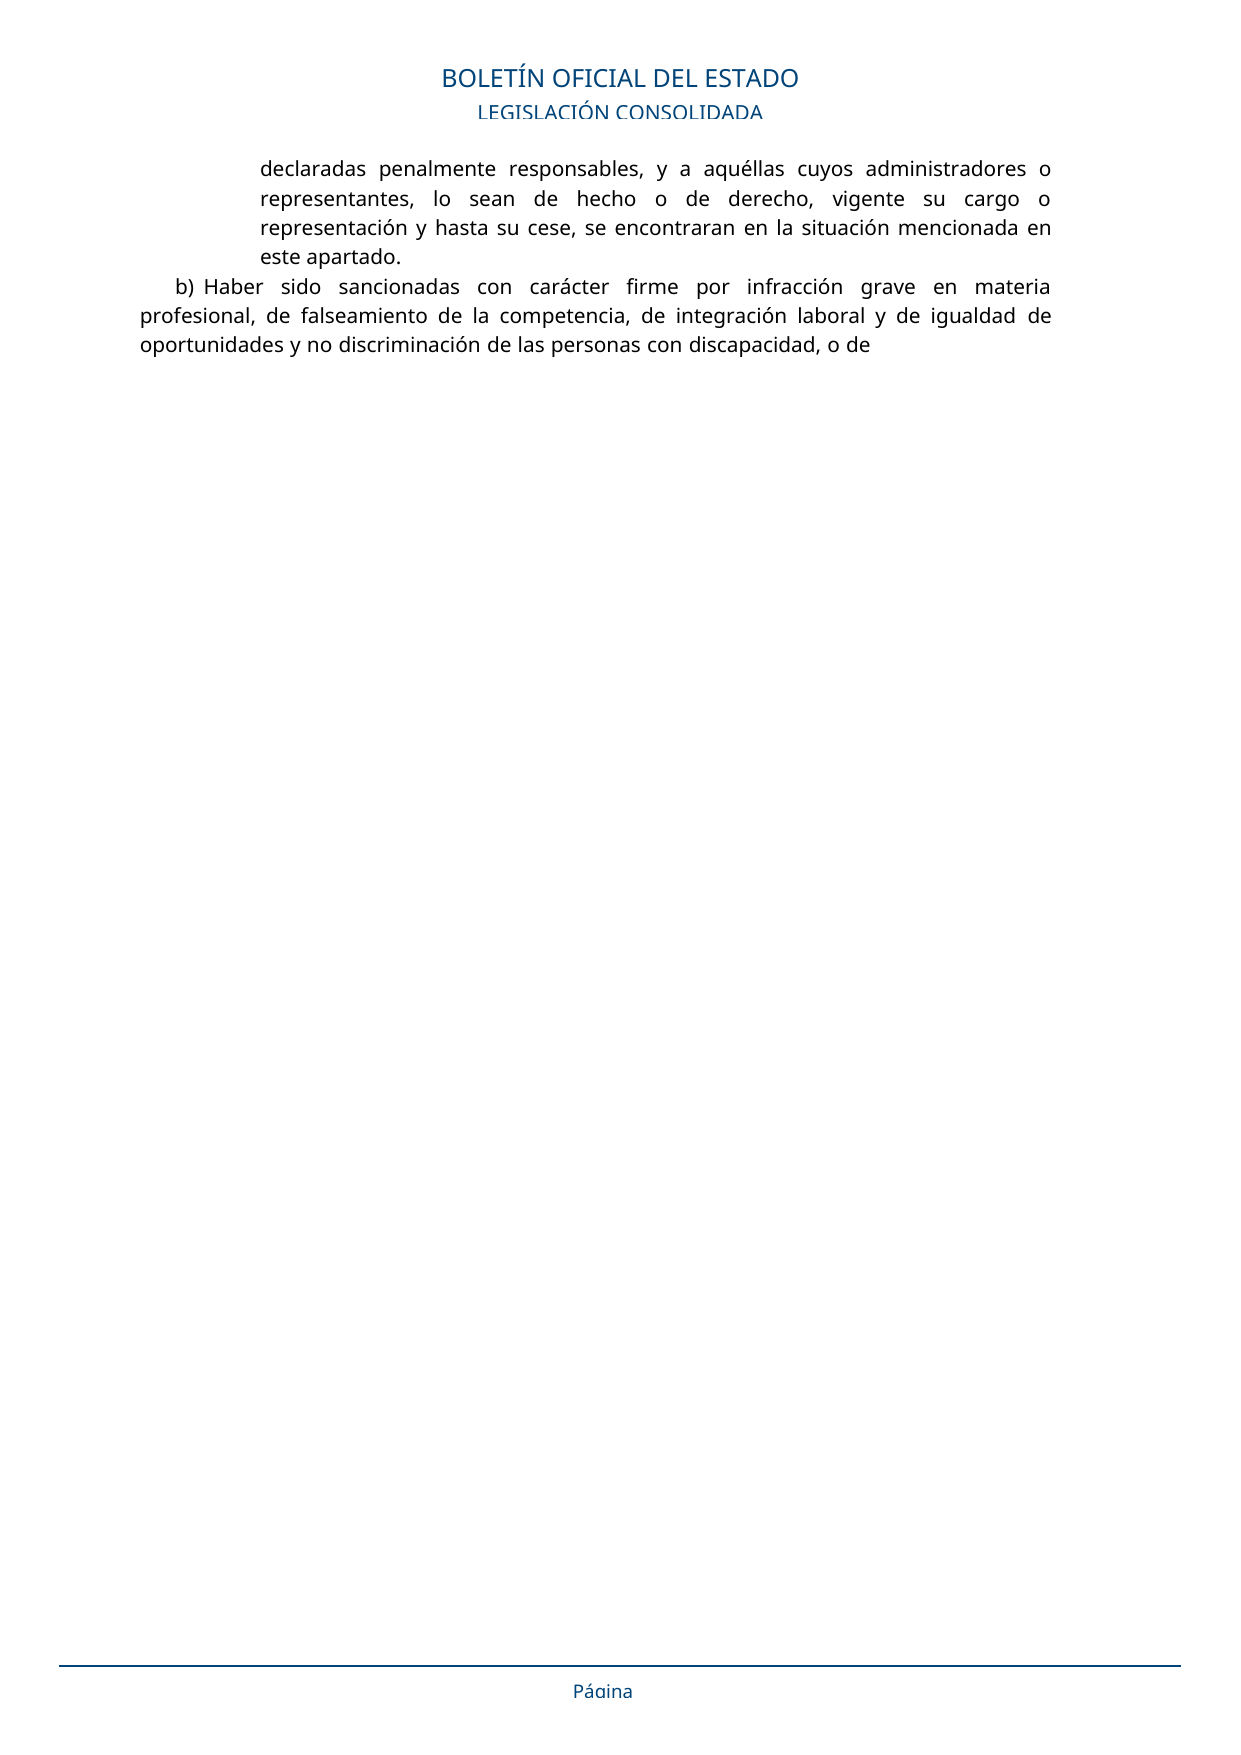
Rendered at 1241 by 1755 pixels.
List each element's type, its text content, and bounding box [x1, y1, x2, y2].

text declaradas penalmente responsables, y a aquéllas cuyos administradores o representantes, lo sean de hecho o de derecho, vigente su cargo o representación y hasta su cese, se encontraran en la situación mencionada en este apartado. [260, 154, 1052, 271]
list Haber sido sancionadas con carácter firme por infracción grave en materia profesional, de falseamiento de la competencia, de integración laboral y de igualdad de oportunidades y no discriminación de las personas con discapacidad, o de [139, 272, 1052, 359]
